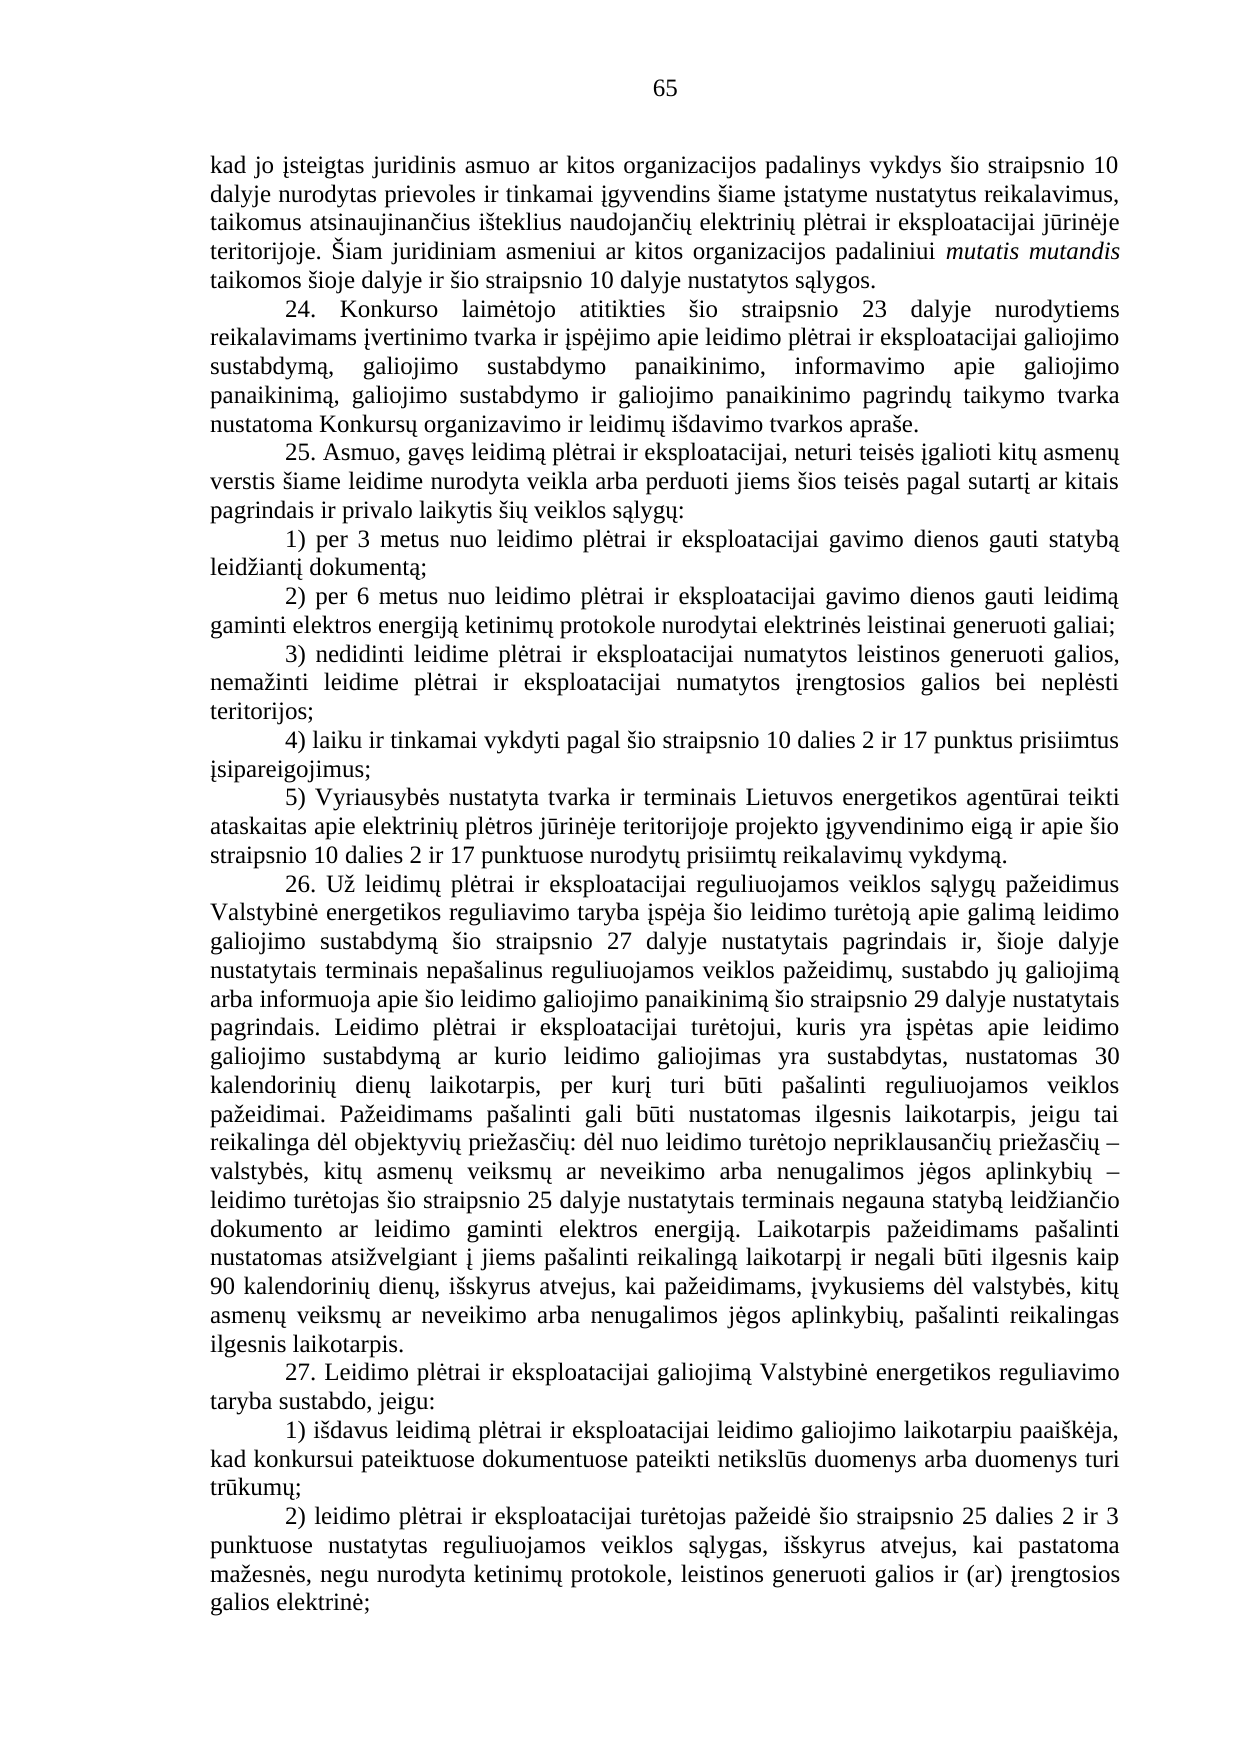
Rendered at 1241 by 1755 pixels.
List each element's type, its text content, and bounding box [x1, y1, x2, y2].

text 1) per 3 metus nuo leidimo plėtrai ir eksploatacijai gavimo dienos gauti statybą leidžiantį dokumentą; [210, 524, 1120, 581]
text 26. Už leidimų plėtrai ir eksploatacijai reguliuojamos veiklos sąlygų pažeidimus Valstybinė energetikos reguliavimo taryba įspėja šio leidimo turėtoją apie galimą leidimo galiojimo sustabdymą šio straipsnio 27 dalyje nustatytais pagrindais ir, šioje dalyje nustatytais terminais nepašalinus reguliuojamos veiklos pažeidimų, sustabdo jų galiojimą arba informuoja apie šio leidimo galiojimo panaikinimą šio straipsnio 29 dalyje nustatytais pagrindais. Leidimo plėtrai ir eksploatacijai turėtojui, kuris yra įspėtas apie leidimo galiojimo sustabdymą ar kurio leidimo galiojimas yra sustabdytas, nustatomas 30 kalendorinių dienų laikotarpis, per kurį turi būti pašalinti reguliuojamos veiklos pažeidimai. Pažeidimams pašalinti gali būti nustatomas ilgesnis laikotarpis, jeigu tai reikalinga dėl objektyvių priežasčių: dėl nuo leidimo turėtojo nepriklausančių priežasčių – valstybės, kitų asmenų veiksmų ar neveikimo arba nenugalimos jėgos aplinkybių – leidimo turėtojas šio straipsnio 25 dalyje nustatytais terminais negauna statybą leidžiančio dokumento ar leidimo gaminti elektros energiją. Laikotarpis pažeidimams pašalinti nustatomas atsižvelgiant į jiems pašalinti reikalingą laikotarpį ir negali būti ilgesnis kaip 90 kalendorinių dienų, išskyrus atvejus, kai pažeidimams, įvykusiems dėl valstybės, kitų asmenų veiksmų ar neveikimo arba nenugalimos jėgos aplinkybių, pašalinti reikalingas ilgesnis laikotarpis. [210, 869, 1120, 1357]
text 1) išdavus leidimą plėtrai ir eksploatacijai leidimo galiojimo laikotarpiu paaiškėja, kad konkursui pateiktuose dokumentuose pateikti netikslūs duomenys arba duomenys turi trūkumų; [210, 1415, 1120, 1501]
text 3) nedidinti leidime plėtrai ir eksploatacijai numatytos leistinos generuoti galios, nemažinti leidime plėtrai ir eksploatacijai numatytos įrengtosios galios bei neplėsti teritorijos; [210, 639, 1120, 725]
text kad jo įsteigtas juridinis asmuo ar kitos organizacijos padalinys vykdys šio straipsnio 10 dalyje nurodytas prievoles ir tinkamai įgyvendins šiame įstatyme nustatytus reikalavimus, taikomus atsinaujinančius išteklius naudojančių elektrinių plėtrai ir eksploatacijai jūrinėje teritorijoje. Šiam juridiniam asmeniui ar kitos organizacijos padaliniui mutatis mutandis taikomos šioje dalyje ir šio straipsnio 10 dalyje nustatytos sąlygos. [210, 150, 1120, 294]
text 5) Vyriausybės nustatyta tvarka ir terminais Lietuvos energetikos agentūrai teikti ataskaitas apie elektrinių plėtros jūrinėje teritorijoje projekto įgyvendinimo eigą ir apie šio straipsnio 10 dalies 2 ir 17 punktuose nurodytų prisiimtų reikalavimų vykdymą. [210, 782, 1120, 869]
text 25. Asmuo, gavęs leidimą plėtrai ir eksploatacijai, neturi teisės įgalioti kitų asmenų verstis šiame leidime nurodyta veikla arba perduoti jiems šios teisės pagal sutartį ar kitais pagrindais ir privalo laikytis šių veiklos sąlygų: [210, 437, 1120, 524]
text 2) per 6 metus nuo leidimo plėtrai ir eksploatacijai gavimo dienos gauti leidimą gaminti elektros energiją ketinimų protokole nurodytai elektrinės leistinai generuoti galiai; [210, 581, 1120, 639]
text 24. Konkurso laimėtojo atitikties šio straipsnio 23 dalyje nurodytiems reikalavimams įvertinimo tvarka ir įspėjimo apie leidimo plėtrai ir eksploatacijai galiojimo sustabdymą, galiojimo sustabdymo panaikinimo, informavimo apie galiojimo panaikinimą, galiojimo sustabdymo ir galiojimo panaikinimo pagrindų taikymo tvarka nustatoma Konkursų organizavimo ir leidimų išdavimo tvarkos apraše. [210, 294, 1120, 437]
text 27. Leidimo plėtrai ir eksploatacijai galiojimą Valstybinė energetikos reguliavimo taryba sustabdo, jeigu: [210, 1357, 1120, 1415]
text 2) leidimo plėtrai ir eksploatacijai turėtojas pažeidė šio straipsnio 25 dalies 2 ir 3 punktuose nustatytas reguliuojamos veiklos sąlygas, išskyrus atvejus, kai pastatoma mažesnės, negu nurodyta ketinimų protokole, leistinos generuoti galios ir (ar) įrengtosios galios elektrinė; [210, 1501, 1120, 1616]
text 4) laiku ir tinkamai vykdyti pagal šio straipsnio 10 dalies 2 ir 17 punktus prisiimtus įsipareigojimus; [210, 725, 1120, 782]
